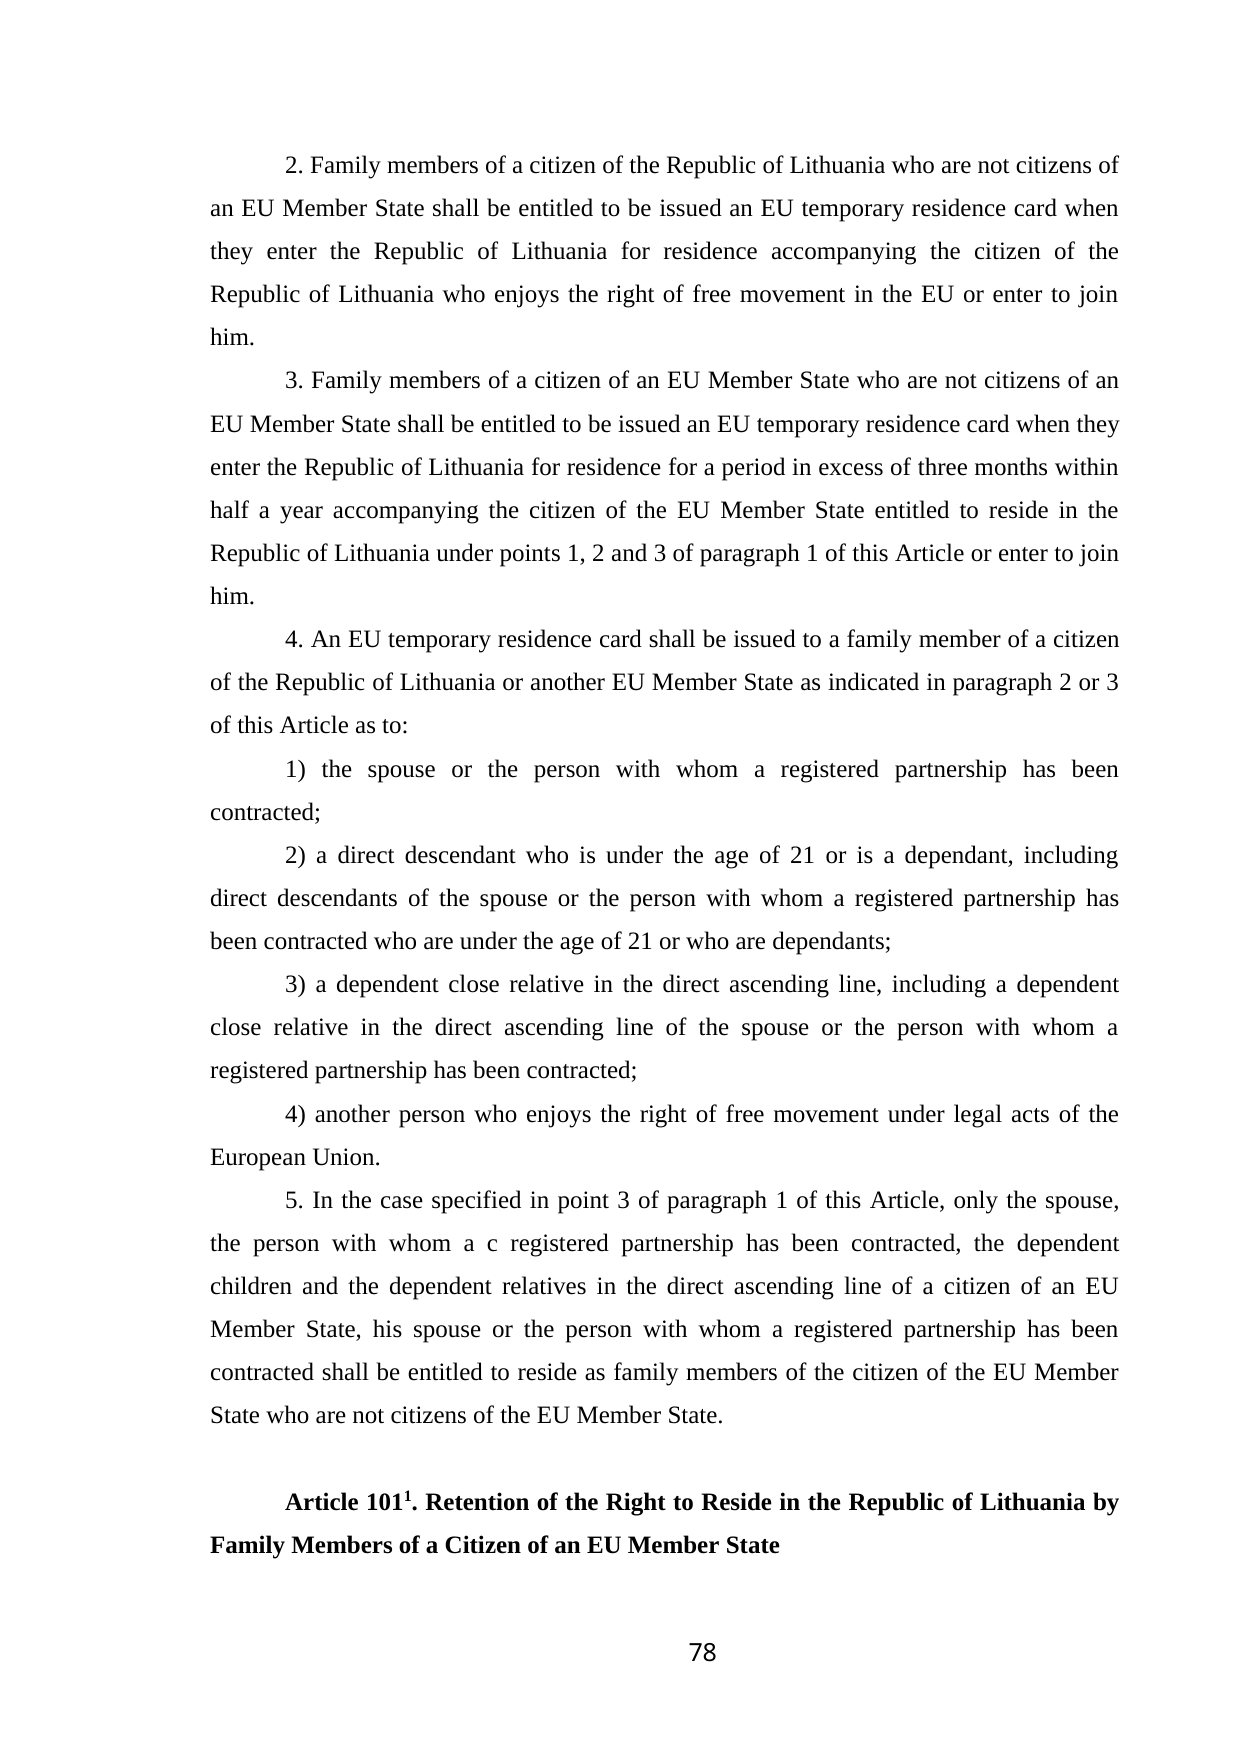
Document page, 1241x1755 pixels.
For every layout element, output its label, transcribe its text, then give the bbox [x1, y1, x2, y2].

text 4) another person who enjoys the right of free movement under legal acts of the European Union. [210, 1099, 1120, 1171]
text 3. Family members of a citizen of an EU Member State who are not citizens of an EU Member State shall be entitled to be issued an EU temporary residence card when they enter the Republic of Lithuania for residence for a period in excess of three months within half a year accompanying the citizen of the EU Member State entitled to reside in the Republic of Lithuania under points 1, 2 and 3 of paragraph 1 of this Article or enter to join him. [210, 366, 1120, 610]
text 1) the spouse or the person with whom a registered partnership has been contracted; [210, 754, 1120, 826]
text 3) a dependent close relative in the direct ascending line, including a dependent close relative in the direct ascending line of the spouse or the person with whom a registered partnership has been contracted; [210, 969, 1120, 1084]
text 2) a direct descendant who is under the age of 21 or is a dependant, including direct descendants of the spouse or the person with whom a registered partnership has been contracted who are under the age of 21 or who are dependants; [210, 840, 1120, 955]
text 2. Family members of a citizen of the Republic of Lithuania who are not citizens of an EU Member State shall be entitled to be issued an EU temporary residence card when they enter the Republic of Lithuania for residence accompanying the citizen of the Republic of Lithuania who enjoys the right of free movement in the EU or enter to join him. [210, 150, 1120, 351]
text 5. In the case specified in point 3 of paragraph 1 of this Article, only the spouse, the person with whom a c registered partnership has been contracted, the dependent children and the dependent relatives in the direct ascending line of a citizen of an EU Member State, his spouse or the person with whom a registered partnership has been contracted shall be entitled to reside as family members of the citizen of the EU Member State who are not citizens of the EU Member State. [210, 1185, 1120, 1429]
text Article 1011. Retention of the Right to Reside in the Republic of Lithuania by Family Members of a Citizen of an EU Member State [210, 1487, 1120, 1559]
text 4. An EU temporary residence card shall be issued to a family member of a citizen of the Republic of Lithuania or another EU Member State as indicated in paragraph 2 or 3 of this Article as to: [210, 624, 1120, 739]
